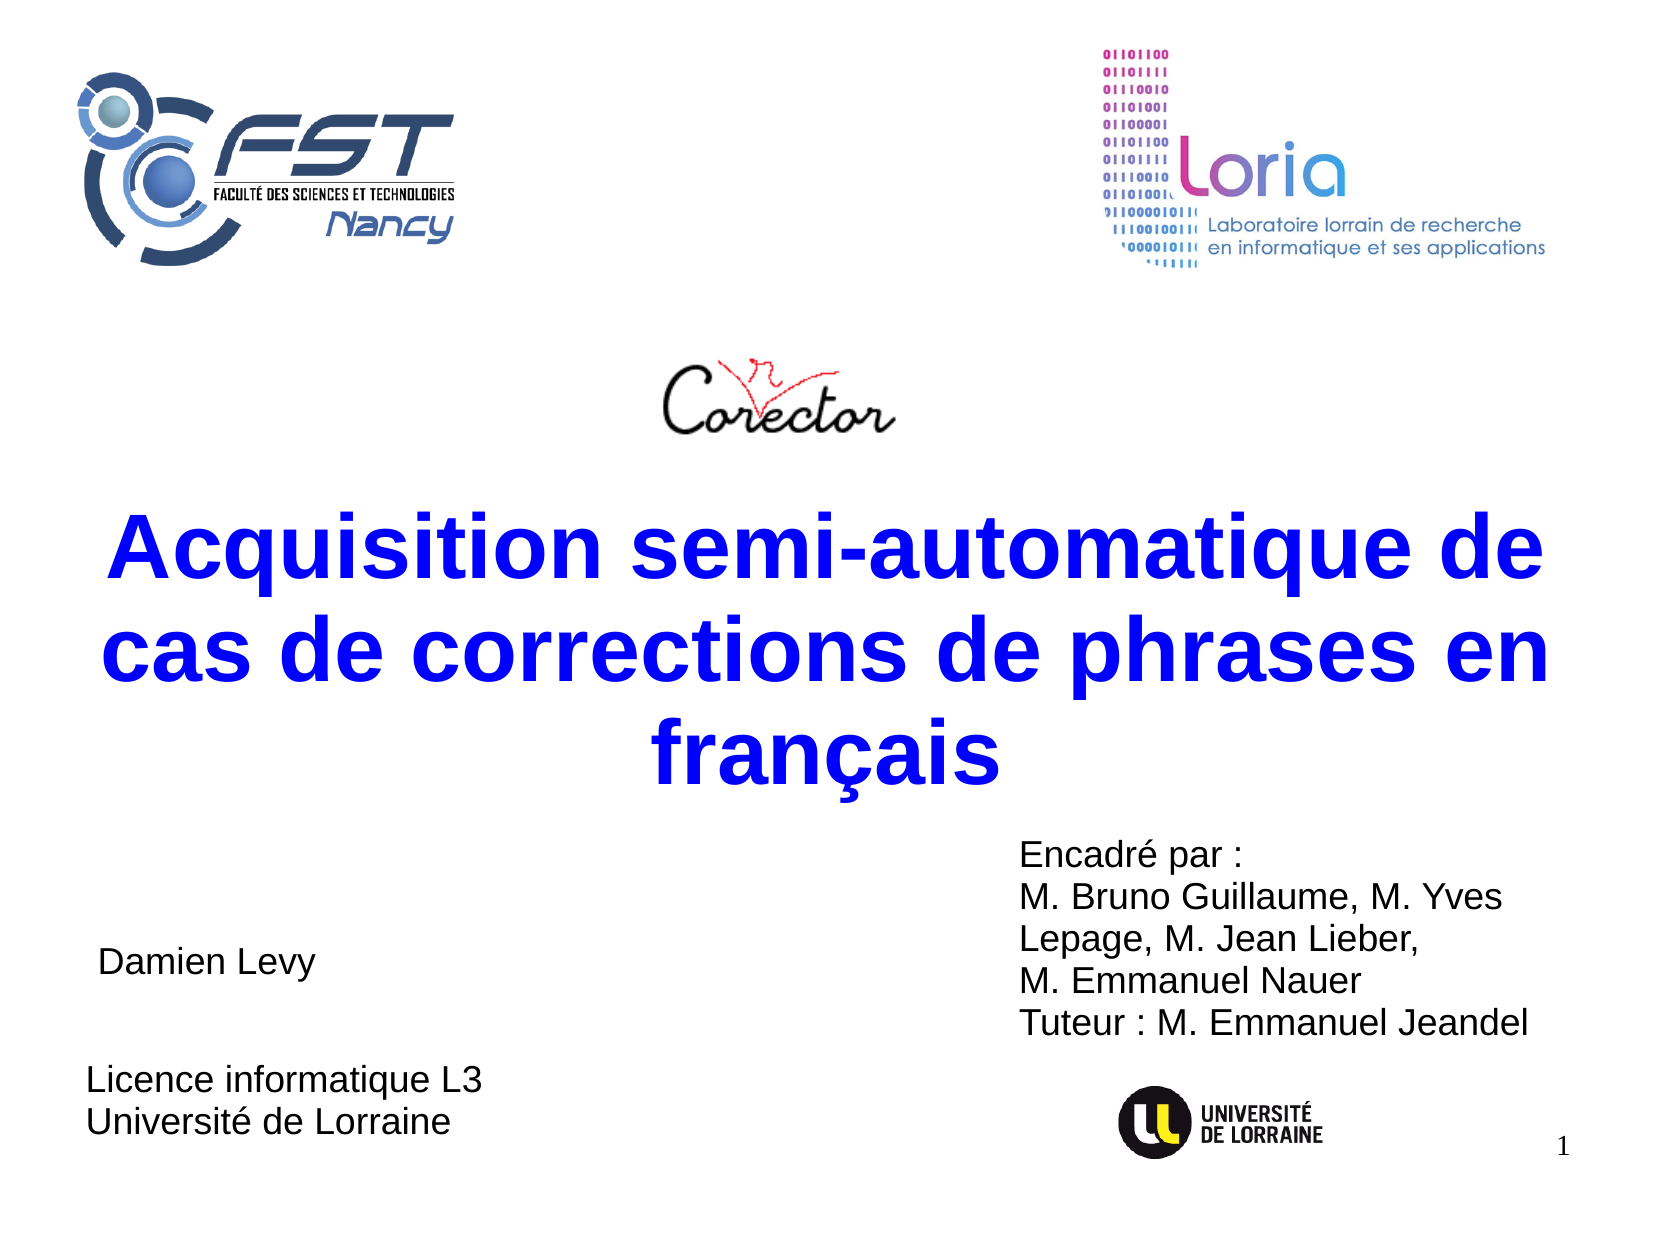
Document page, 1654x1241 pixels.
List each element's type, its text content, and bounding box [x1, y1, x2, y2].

text_box Encadré par : M. Bruno Guillaume, M. Yves Lepage, M. Jean Lieber, M. Emmanuel Nauer Tuteur : M. Emmanuel Jeandel [1003, 826, 1654, 1052]
subtitle Acquisition semi-automatique de cas de corrections de phrases en français [82, 290, 1571, 1010]
picture [70, 49, 461, 284]
picture [651, 351, 910, 455]
picture [897, 1027, 1548, 1217]
picture [1086, 33, 1560, 284]
text_box Damien Levy [82, 933, 508, 990]
text_box Licence informatique L3 Université de Lorraine [70, 1051, 638, 1150]
